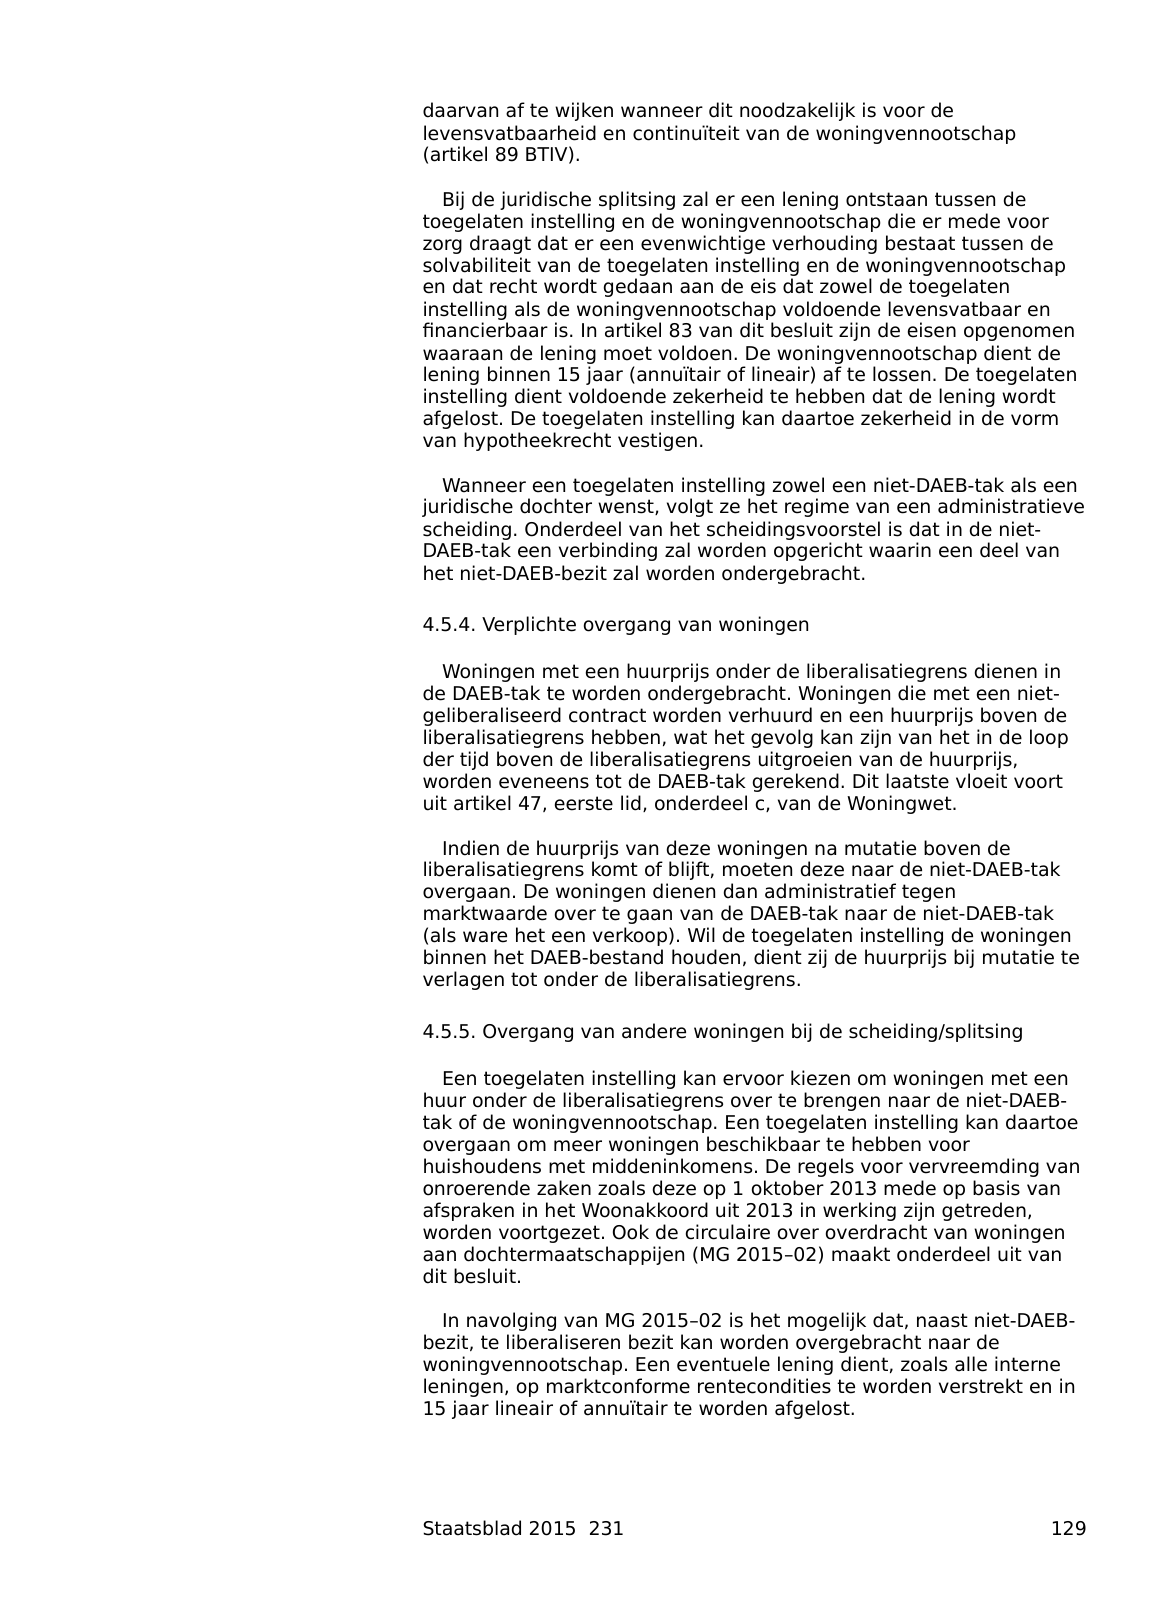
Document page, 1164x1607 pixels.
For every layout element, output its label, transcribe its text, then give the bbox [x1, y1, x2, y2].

text Indien de huurprijs van deze woningen na mutatie boven de liberalisatiegrens komt of blijft, moeten deze naar de niet-DAEB-tak overgaan. De woningen dienen dan administratief tegen marktwaarde over te gaan van de DAEB-tak naar de niet-DAEB-tak (als ware het een verkoop). Wil de toegelaten instelling de woningen binnen het DAEB-bestand houden, dient zij de huurprijs bij mutatie te verlagen tot onder de liberalisatiegrens. [422, 837, 1087, 991]
text Woningen met een huurprijs onder de liberalisatiegrens dienen in de DAEB-tak te worden ondergebracht. Woningen die met een niet-geliberaliseerd contract worden verhuurd en een huurprijs boven de liberalisatiegrens hebben, wat het gevolg kan zijn van het in de loop der tijd boven de liberalisatiegrens uitgroeien van de huurprijs, worden eveneens tot de DAEB-tak gerekend. Dit laatste vloeit voort uit artikel 47, eerste lid, onderdeel c, van de Woningwet. [422, 661, 1087, 815]
text In navolging van MG 2015–02 is het mogelijk dat, naast niet-DAEB-bezit, te liberaliseren bezit kan worden overgebracht naar de woningvennootschap. Een eventuele lening dient, zoals alle interne leningen, op marktconforme rentecondities te worden verstrekt en in 15 jaar lineair of annuïtair te worden afgelost. [422, 1310, 1087, 1420]
subtitle 4.5.4. Verplichte overgang van woningen [422, 614, 1087, 636]
text Wanneer een toegelaten instelling zowel een niet-DAEB-tak als een juridische dochter wenst, volgt ze het regime van een administratieve scheiding. Onderdeel van het scheidingsvoorstel is dat in de niet-DAEB-tak een verbinding zal worden opgericht waarin een deel van het niet-DAEB-bezit zal worden ondergebracht. [422, 474, 1087, 584]
text Bij de juridische splitsing zal er een lening ontstaan tussen de toegelaten instelling en de woningvennootschap die er mede voor zorg draagt dat er een evenwichtige verhouding bestaat tussen de solvabiliteit van de toegelaten instelling en de woningvennootschap en dat recht wordt gedaan aan de eis dat zowel de toegelaten instelling als de woningvennootschap voldoende levensvatbaar en financierbaar is. In artikel 83 van dit besluit zijn de eisen opgenomen waaraan de lening moet voldoen. De woningvennootschap dient de lening binnen 15 jaar (annuïtair of lineair) af te lossen. De toegelaten instelling dient voldoende zekerheid te hebben dat de lening wordt afgelost. De toegelaten instelling kan daartoe zekerheid in de vorm van hypotheekrecht vestigen. [422, 188, 1087, 452]
text daarvan af te wijken wanneer dit noodzakelijk is voor de levensvatbaarheid en continuïteit van de woningvennootschap (artikel 89 BTIV). [422, 100, 1087, 166]
subtitle 4.5.5. Overgang van andere woningen bij de scheiding/splitsing [422, 1021, 1087, 1043]
text Een toegelaten instelling kan ervoor kiezen om woningen met een huur onder de liberalisatiegrens over te brengen naar de niet-DAEB-tak of de woningvennootschap. Een toegelaten instelling kan daartoe overgaan om meer woningen beschikbaar te hebben voor huishoudens met middeninkomens. De regels voor vervreemding van onroerende zaken zoals deze op 1 oktober 2013 mede op basis van afspraken in het Woonakkoord uit 2013 in werking zijn getreden, worden voortgezet. Ook de circulaire over overdracht van woningen aan dochtermaatschappijen (MG 2015–02) maakt onderdeel uit van dit besluit. [422, 1068, 1087, 1288]
